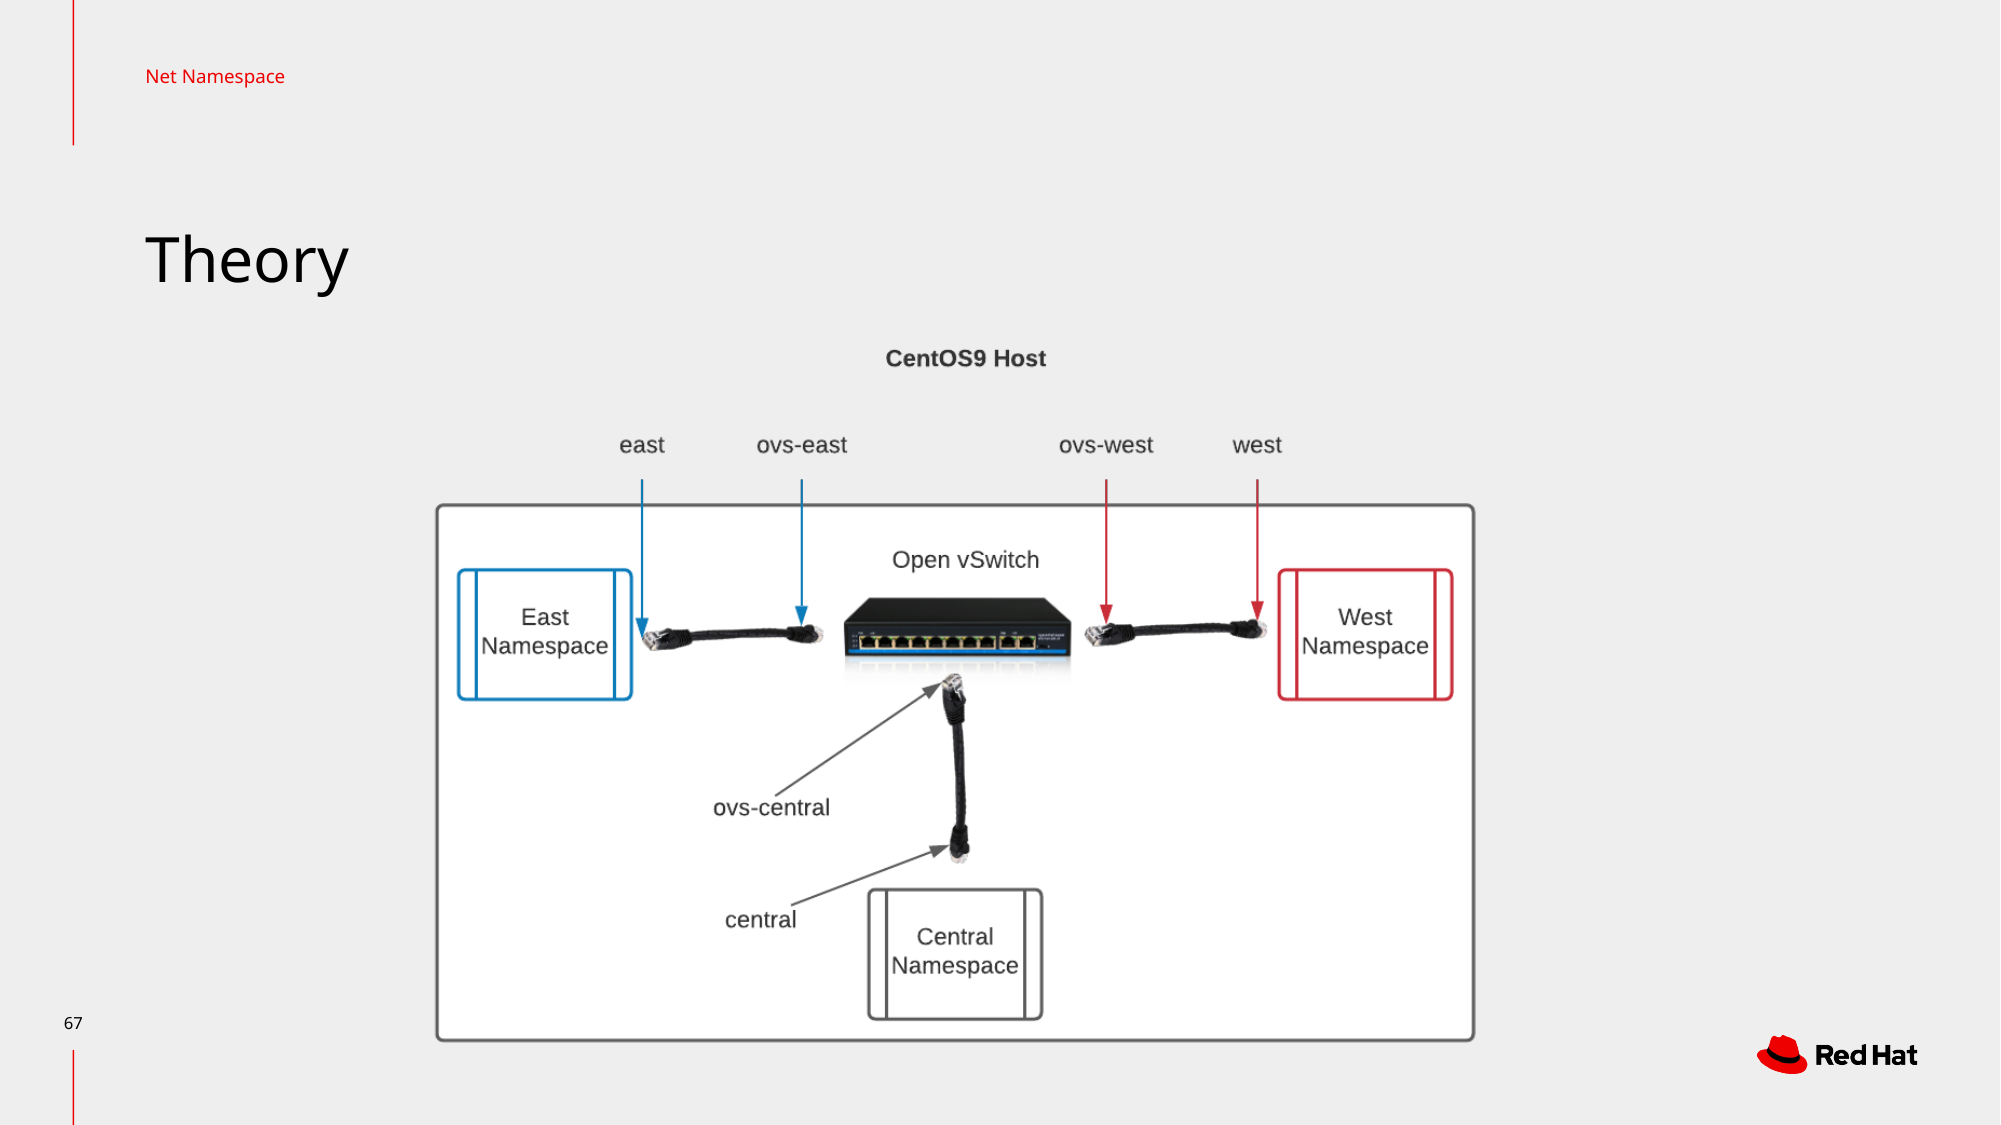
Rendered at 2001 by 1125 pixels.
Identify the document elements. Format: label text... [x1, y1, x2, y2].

slide_number [13, 1012, 134, 1036]
title Theory [73, 193, 1713, 353]
picture [1757, 1035, 1918, 1074]
picture [424, 323, 1482, 1046]
subtitle Net Namespace [73, 9, 919, 143]
